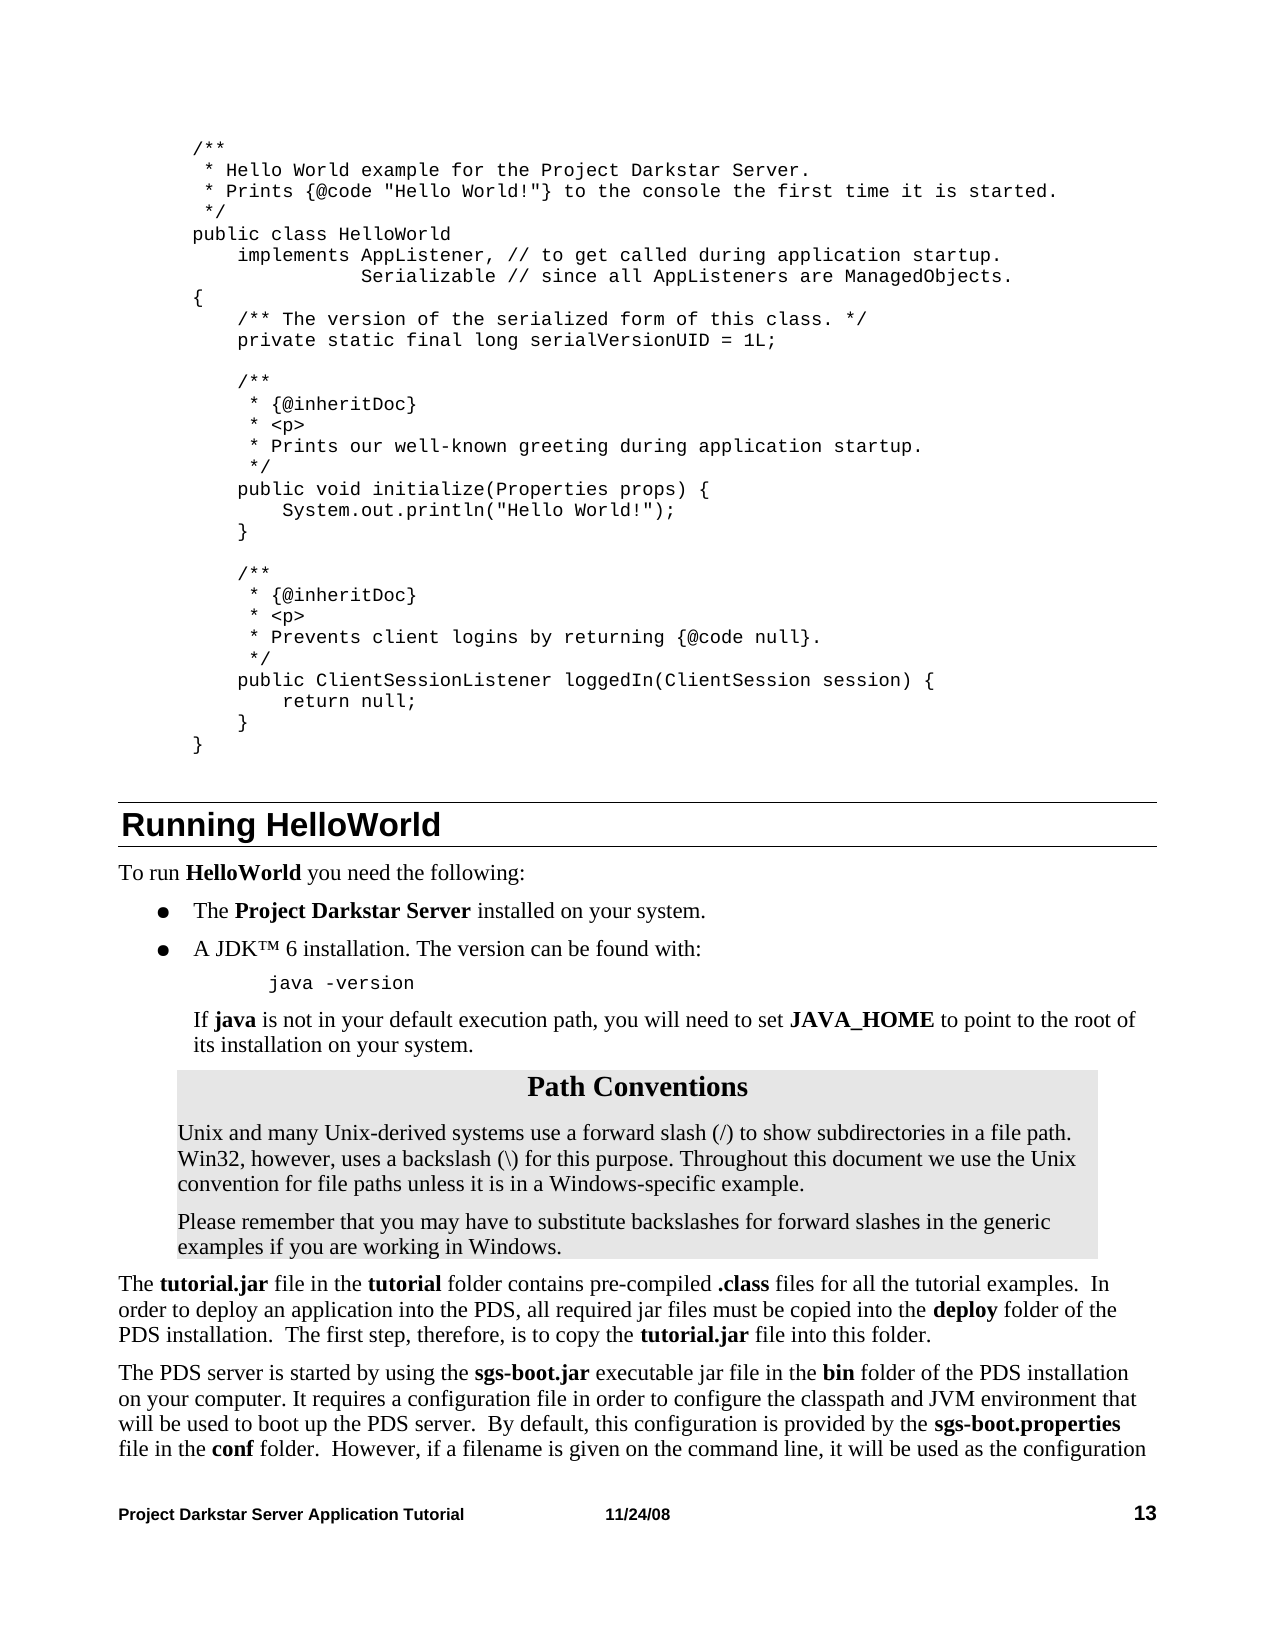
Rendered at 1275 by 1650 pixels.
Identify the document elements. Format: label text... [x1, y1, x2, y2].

text } [192, 522, 1098, 543]
text /** [192, 373, 1098, 394]
text } [192, 734, 1098, 777]
text { [192, 288, 1098, 309]
text private static final long serialVersionUID = 1L; [192, 331, 1098, 352]
text * Hello World example for the Project Darkstar Server. [192, 161, 1098, 182]
text */ [192, 203, 1098, 224]
text * <p> [192, 416, 1098, 437]
list The Project Darkstar Server installed on your system. [156, 898, 1157, 923]
text * {@inheritDoc} [192, 394, 1098, 416]
text To run HelloWorld you need the following: [118, 860, 1157, 885]
text public ClientSessionListener loggedIn(ClientSession session) { [192, 671, 1098, 692]
text */ [192, 458, 1098, 479]
text System.out.println("Hello World!"); [192, 501, 1098, 522]
title Path Conventions [177, 1070, 1098, 1102]
text The tutorial.jar file in the tutorial folder contains pre-compiled .class files for all the tutorial examples. In order to deploy an application into the PDS, all required jar files must be copied into the deploy folder of the PDS installation. The first step, therefore, is to copy the tutorial.jar file into this folder. [118, 1271, 1157, 1348]
text Unix and many Unix-derived systems use a forward slash (/) to show subdirectories in a file path. Win32, however, uses a backslash (\) for this purpose. Throughout this document we use the Unix convention for file paths unless it is in a Windows-specific example. [177, 1120, 1098, 1197]
text return null; [192, 692, 1098, 713]
text implements AppListener, // to get called during application startup. [192, 246, 1098, 267]
text */ [192, 649, 1098, 671]
text /** [192, 139, 1098, 161]
text * <p> [192, 607, 1098, 628]
text Please remember that you may have to substitute backslashes for forward slashes in the generic examples if you are working in Windows. [177, 1209, 1098, 1259]
subtitle Running HelloWorld [118, 803, 1157, 846]
text Serializable // since all AppListeners are ManagedObjects. [192, 267, 1098, 288]
text public class HelloWorld [192, 224, 1098, 246]
list java -version [268, 973, 1157, 995]
text /** The version of the serialized form of this class. */ [192, 309, 1098, 331]
text * {@inheritDoc} [192, 586, 1098, 607]
text * Prevents client logins by returning {@code null}. [192, 628, 1098, 649]
text * Prints {@code "Hello World!"} to the console the first time it is started. [192, 182, 1098, 203]
text /** [192, 564, 1098, 586]
text public void initialize(Properties props) { [192, 479, 1098, 501]
list If java is not in your default execution path, you will need to set JAVA_HOME to point to the root of its installation on your system. [156, 1007, 1157, 1058]
text * Prints our well-known greeting during application startup. [192, 437, 1098, 458]
list A JDK™ 6 installation. The version can be found with: [156, 936, 1157, 961]
text } [192, 713, 1098, 734]
